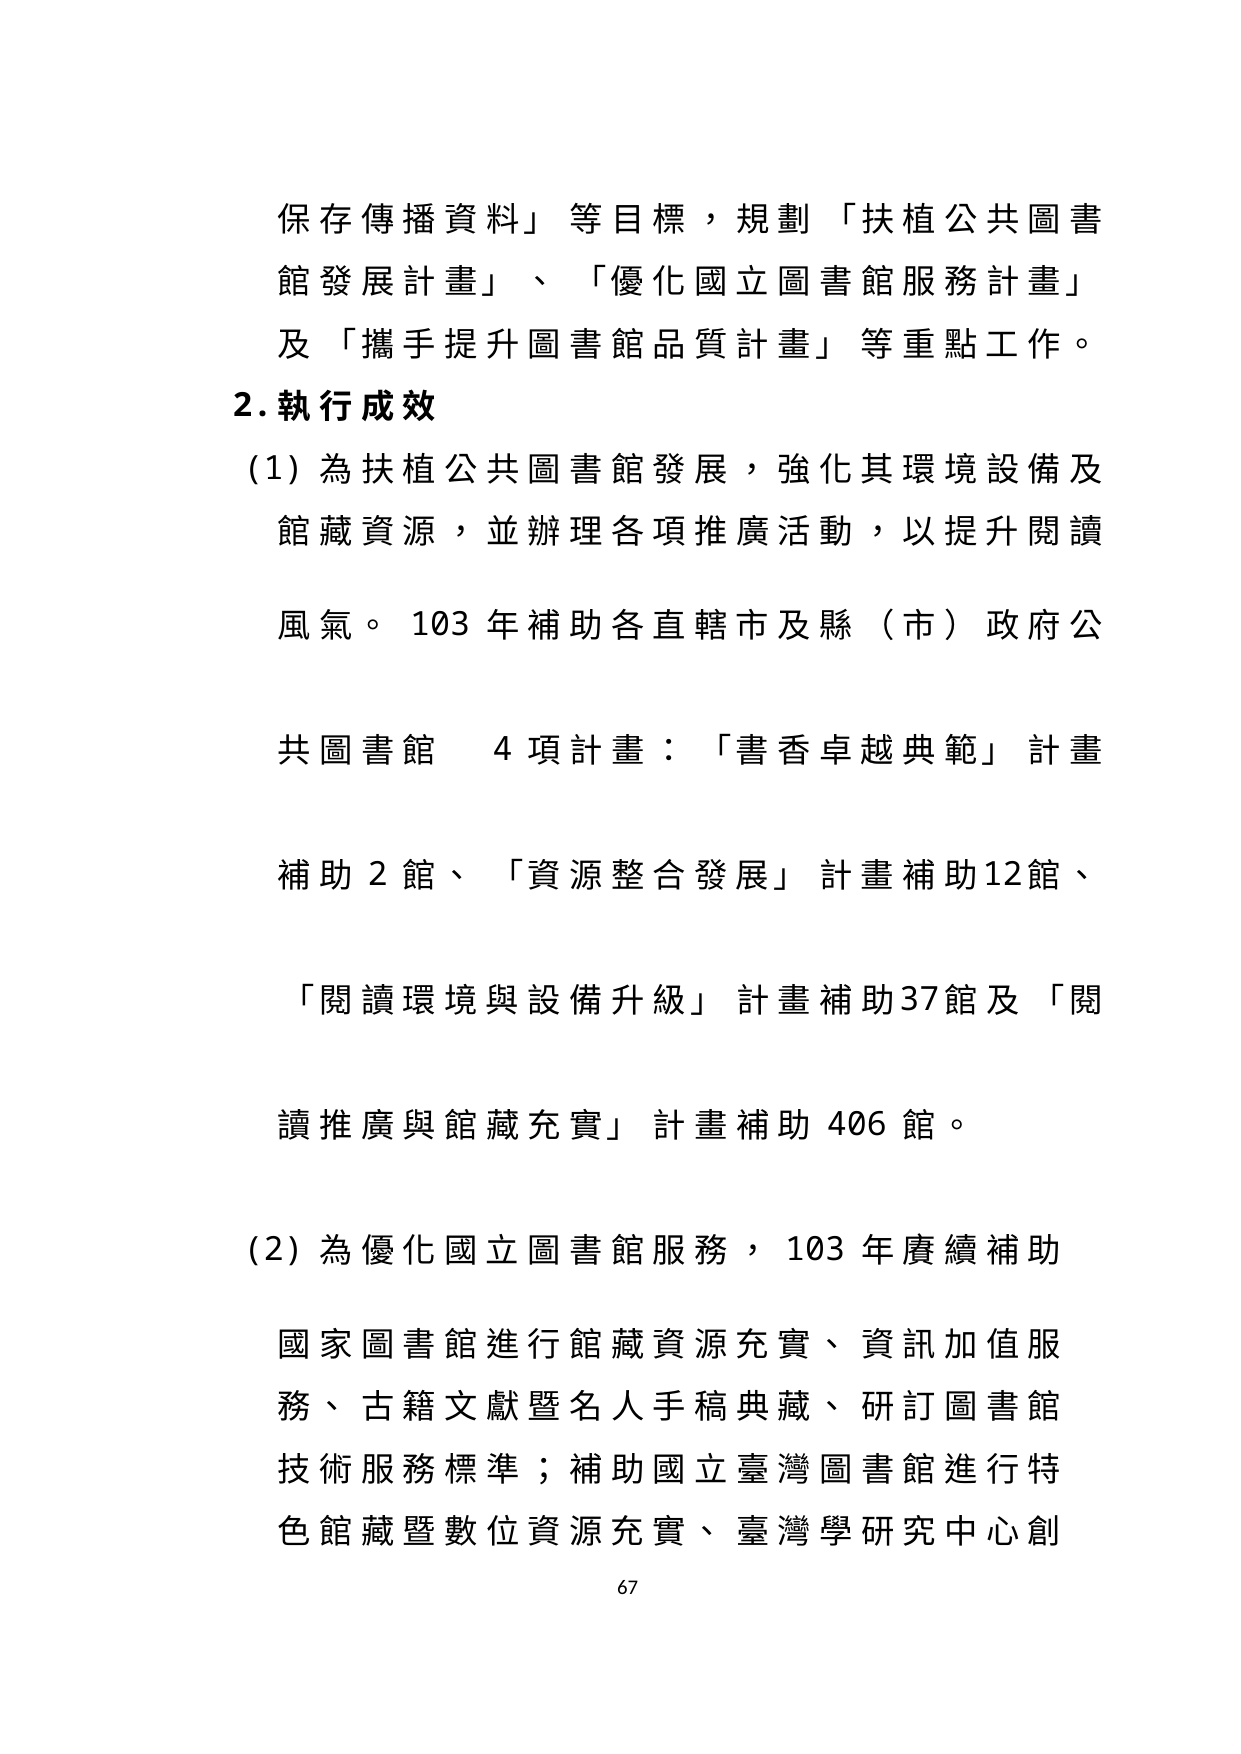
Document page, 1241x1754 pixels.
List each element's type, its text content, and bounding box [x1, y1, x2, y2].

text 保存傳播資料」等目標，規劃「扶植公共圖書館發展計畫」、「優化國立圖書館服務計畫」及「攜手提升圖書館品質計畫」等重點工作。 [236, 175, 1107, 362]
text (2)為優化國立圖書館服務，103年賡續補助國家圖書館進行館藏資源充實、資訊加值服務、古籍文獻暨名人手稿典藏、研訂圖書館技術服務標準；補助國立臺灣圖書館進行特色館藏暨數位資源充實、臺灣學研究中心創 [207, 1175, 1092, 1550]
text (1)為扶植公共圖書館發展，強化其環境設備及館藏資源，並辦理各項推廣活動，以提升閱讀風氣。103年補助各直轄市及縣（市）政府公共圖書館 4項計畫：「書香卓越典範」計畫補助2館、「資源整合發展」計畫補助12館、「閱讀環境與設備升級」計畫補助37館及「閱讀推廣與館藏充實」計畫補助406館。 [207, 425, 1107, 1175]
text 2.執行成效 [207, 362, 1107, 425]
